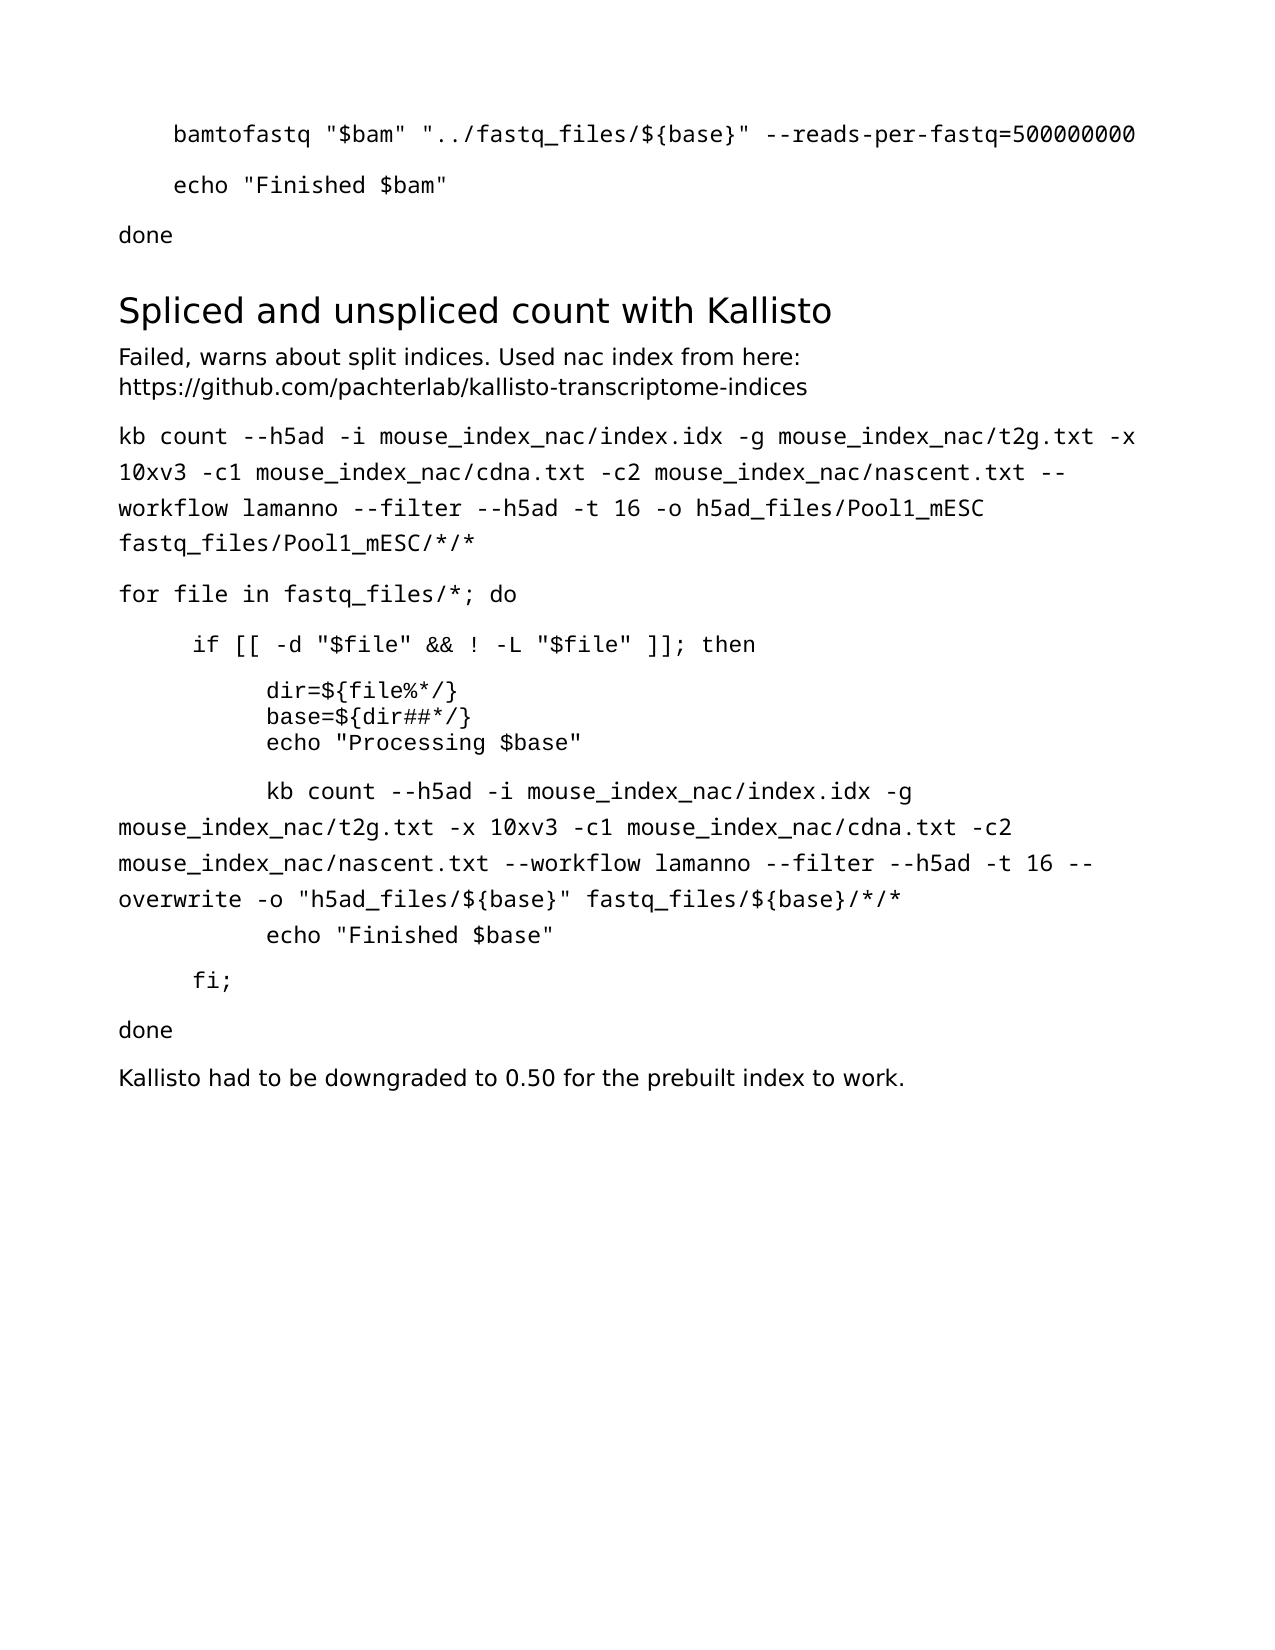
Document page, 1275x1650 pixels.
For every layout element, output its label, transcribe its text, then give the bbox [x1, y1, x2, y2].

text kb count --h5ad -i mouse_index_nac/index.idx -g mouse_index_nac/t2g.txt -x 10xv3 -c1 mouse_index_nac/cdna.txt -c2 mouse_index_nac/nascent.txt --workflow lamanno --filter --h5ad -t 16 --overwrite -o "h5ad_files/${base}" fastq_files/${base}/*/* echo "Finished $base" [118, 775, 1157, 951]
text bamtofastq "$bam" "../fastq_files/${base}" --reads-per-fastq=500000000 [118, 118, 1157, 149]
text Kallisto had to be downgraded to 0.50 for the prebuilt index to work. [118, 1065, 1157, 1091]
text echo "Finished $bam" [118, 169, 1157, 200]
text for file in fastq_files/*; do [118, 578, 1157, 609]
text fi; [118, 970, 1157, 996]
text dir=${file%*/} [118, 679, 1157, 705]
text if [[ -d "$file" && ! -L "$file" ]]; then [118, 628, 1157, 660]
subtitle Spliced and unspliced count with Kallisto [118, 291, 1157, 331]
text base=${dir##*/} [118, 705, 1157, 731]
text echo "Processing $base" [118, 731, 1157, 757]
text done [118, 1014, 1157, 1045]
text Failed, warns about split indices. Used nac index from here: https://github.com/pachterlab/kallisto-transcriptome-indices [118, 344, 1157, 401]
text kb count --h5ad -i mouse_index_nac/index.idx -g mouse_index_nac/t2g.txt -x 10xv3 -c1 mouse_index_nac/cdna.txt -c2 mouse_index_nac/nascent.txt --workflow lamanno --filter --h5ad -t 16 -o h5ad_files/Pool1_mESC fastq_files/Pool1_mESC/*/* [118, 419, 1157, 559]
text done [118, 219, 1157, 250]
